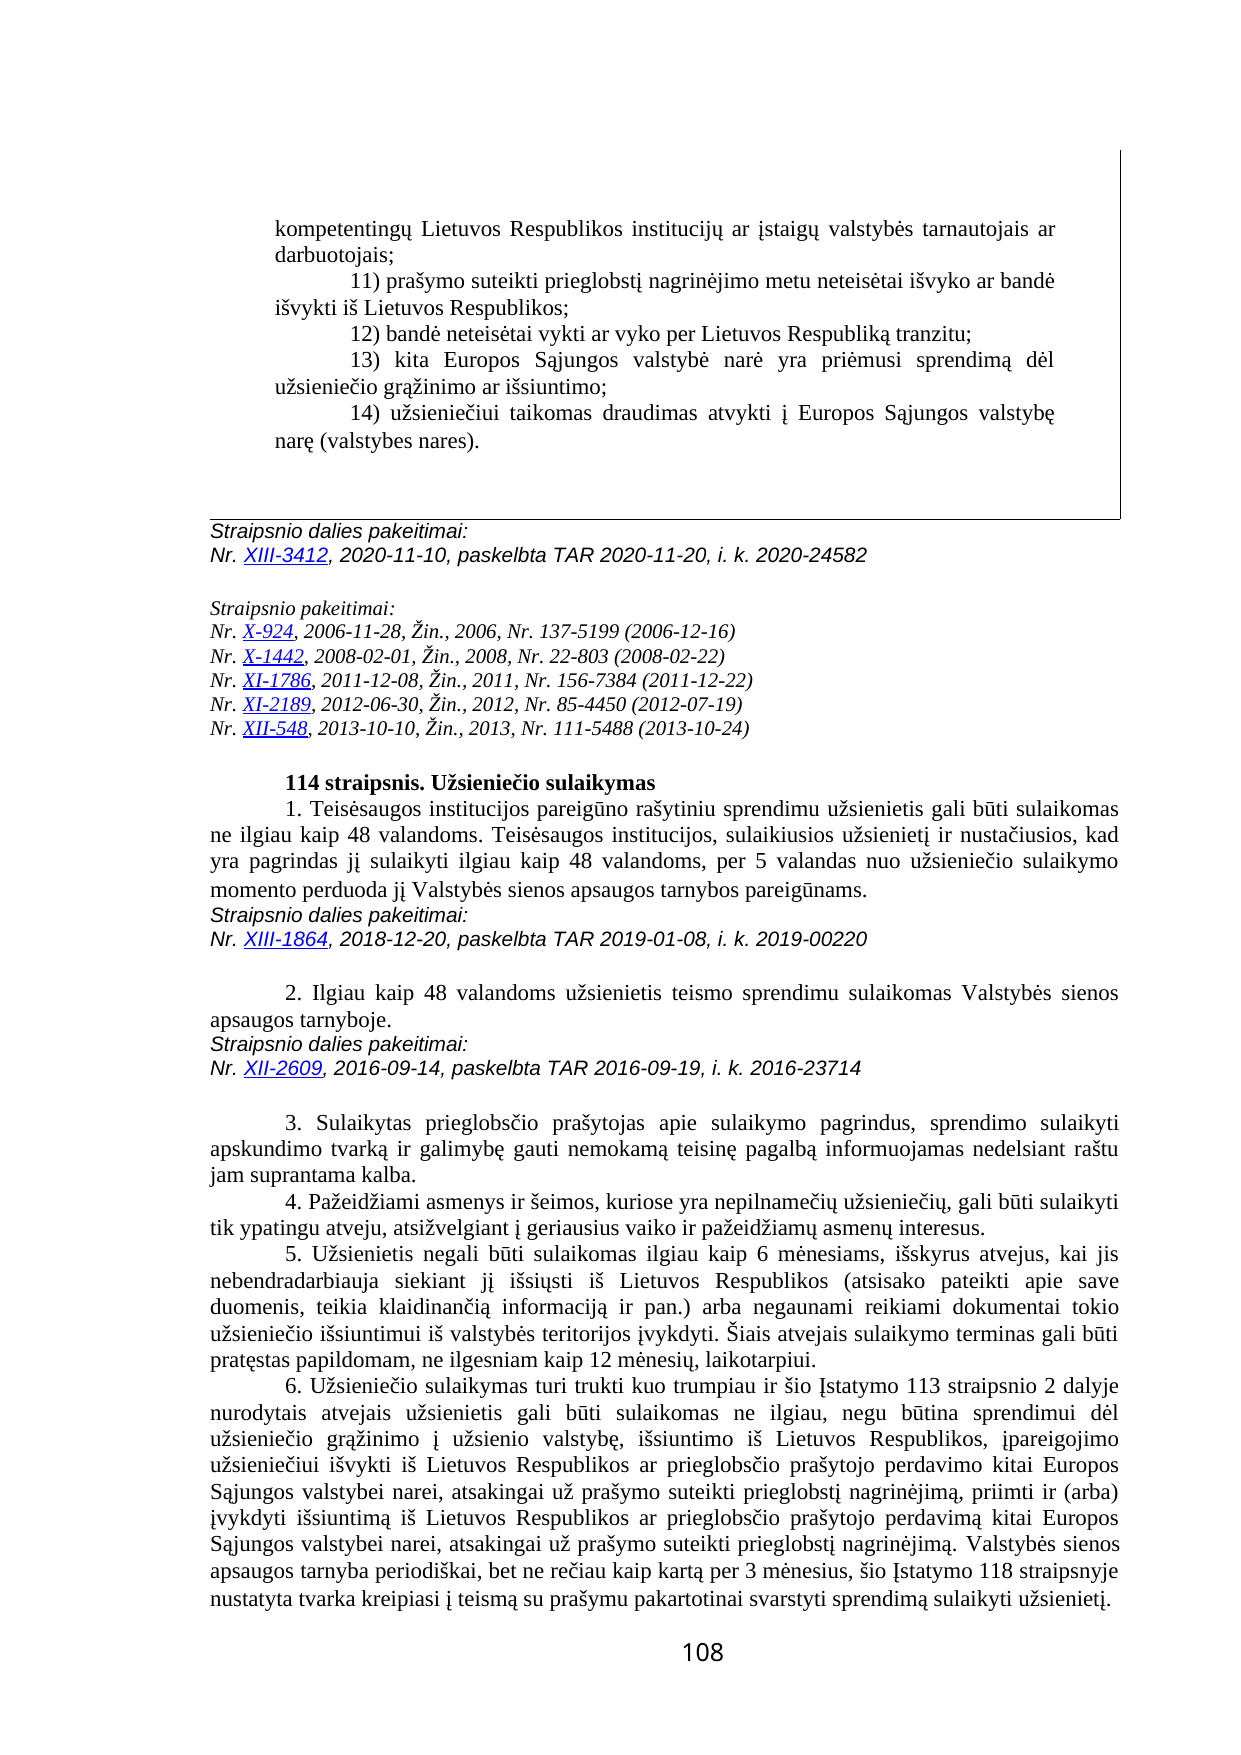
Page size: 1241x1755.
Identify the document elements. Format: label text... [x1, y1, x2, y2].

text Nr. XII-548, 2013-10-10, Žin., 2013, Nr. 111-5488 (2013-10-24) [210, 716, 1120, 740]
text Nr. X-924, 2006-11-28, Žin., 2006, Nr. 137-5199 (2006-12-16) [210, 619, 1120, 643]
text Nr. X-1442, 2008-02-01, Žin., 2008, Nr. 22-803 (2008-02-22) [210, 643, 1120, 668]
text Straipsnio dalies pakeitimai: [210, 1032, 1120, 1056]
text 14) užsieniečiui taikomas draudimas atvykti į Europos Sąjungos valstybę narę (valstybes nares). [210, 399, 1120, 519]
text Nr. XI-1786, 2011-12-08, Žin., 2011, Nr. 156-7384 (2011-12-22) [210, 668, 1120, 692]
text Straipsnio dalies pakeitimai: [210, 519, 1120, 543]
text 6. Užsieniečio sulaikymas turi trukti kuo trumpiau ir šio Įstatymo 113 straipsnio 2 dalyje nurodytais atvejais užsienietis gali būti sulaikomas ne ilgiau, negu būtina sprendimui dėl užsieniečio grąžinimo į užsienio valstybę, išsiuntimo iš Lietuvos Respublikos, įpareigojimo užsieniečiui išvykti iš Lietuvos Respublikos ar prieglobsčio prašytojo perdavimo kitai Europos Sąjungos valstybei narei, atsakingai už prašymo suteikti prieglobstį nagrinėjimą, priimti ir (arba) įvykdyti išsiuntimą iš Lietuvos Respublikos ar prieglobsčio prašytojo perdavimą kitai Europos Sąjungos valstybei narei, atsakingai už prašymo suteikti prieglobstį nagrinėjimą. Valstybės sienos apsaugos tarnyba periodiškai, bet ne rečiau kaip kartą per 3 mėnesius, šio Įstatymo 118 straipsnyje nustatyta tvarka kreipiasi į teismą su prašymu pakartotinai svarstyti sprendimą sulaikyti užsienietį. [210, 1372, 1120, 1612]
text 13) kita Europos Sąjungos valstybė narė yra priėmusi sprendimą dėl užsieniečio grąžinimo ar išsiuntimo; [210, 346, 1120, 399]
text Nr. XIII-1864, 2018-12-20, paskelbta TAR 2019-01-08, i. k. 2019-00220 [210, 927, 1120, 951]
text Nr. XII-2609, 2016-09-14, paskelbta TAR 2016-09-19, i. k. 2016-23714 [210, 1056, 1120, 1080]
text Nr. XI-2189, 2012-06-30, Žin., 2012, Nr. 85-4450 (2012-07-19) [210, 692, 1120, 716]
text Straipsnio pakeitimai: [210, 595, 1120, 619]
text 5. Užsienietis negali būti sulaikomas ilgiau kaip 6 mėnesiams, išskyrus atvejus, kai jis nebendradarbiauja siekiant jį išsiųsti iš Lietuvos Respublikos (atsisako pateikti apie save duomenis, teikia klaidinančią informaciją ir pan.) arba negaunami reikiami dokumentai tokio užsieniečio išsiuntimui iš valstybės teritorijos įvykdyti. Šiais atvejais sulaikymo terminas gali būti pratęstas papildomam, ne ilgesniam kaip 12 mėnesių, laikotarpiui. [210, 1241, 1120, 1372]
text 11) prašymo suteikti prieglobstį nagrinėjimo metu neteisėtai išvyko ar bandė išvykti iš Lietuvos Respublikos; [210, 267, 1120, 320]
text 12) bandė neteisėtai vykti ar vyko per Lietuvos Respubliką tranzitu; [210, 320, 1120, 346]
text 2. Ilgiau kaip 48 valandoms užsienietis teismo sprendimu sulaikomas Valstybės sienos apsaugos tarnyboje. [210, 979, 1120, 1032]
text 114 straipsnis. Užsieniečio sulaikymas [210, 768, 1120, 795]
text Straipsnio dalies pakeitimai: [210, 903, 1120, 927]
text 4. Pažeidžiami asmenys ir šeimos, kuriose yra nepilnamečių užsieniečių, gali būti sulaikyti tik ypatingu atveju, atsižvelgiant į geriausius vaiko ir pažeidžiamų asmenų interesus. [210, 1188, 1120, 1241]
text 3. Sulaikytas prieglobsčio prašytojas apie sulaikymo pagrindus, sprendimo sulaikyti apskundimo tvarką ir galimybę gauti nemokamą teisinę pagalbą informuojamas nedelsiant raštu jam suprantama kalba. [210, 1109, 1120, 1188]
text kompetentingų Lietuvos Respublikos institucijų ar įstaigų valstybės tarnautojais ar darbuotojais; [210, 150, 1120, 267]
text 1. Teisėsaugos institucijos pareigūno rašytiniu sprendimu užsienietis gali būti sulaikomas ne ilgiau kaip 48 valandoms. Teisėsaugos institucijos, sulaikiusios užsienietį ir nustačiusios, kad yra pagrindas jį sulaikyti ilgiau kaip 48 valandoms, per 5 valandas nuo užsieniečio sulaikymo momento perduoda jį Valstybės sienos apsaugos tarnybos pareigūnams. [210, 795, 1120, 903]
text Nr. XIII-3412, 2020-11-10, paskelbta TAR 2020-11-20, i. k. 2020-24582 [210, 543, 1120, 567]
